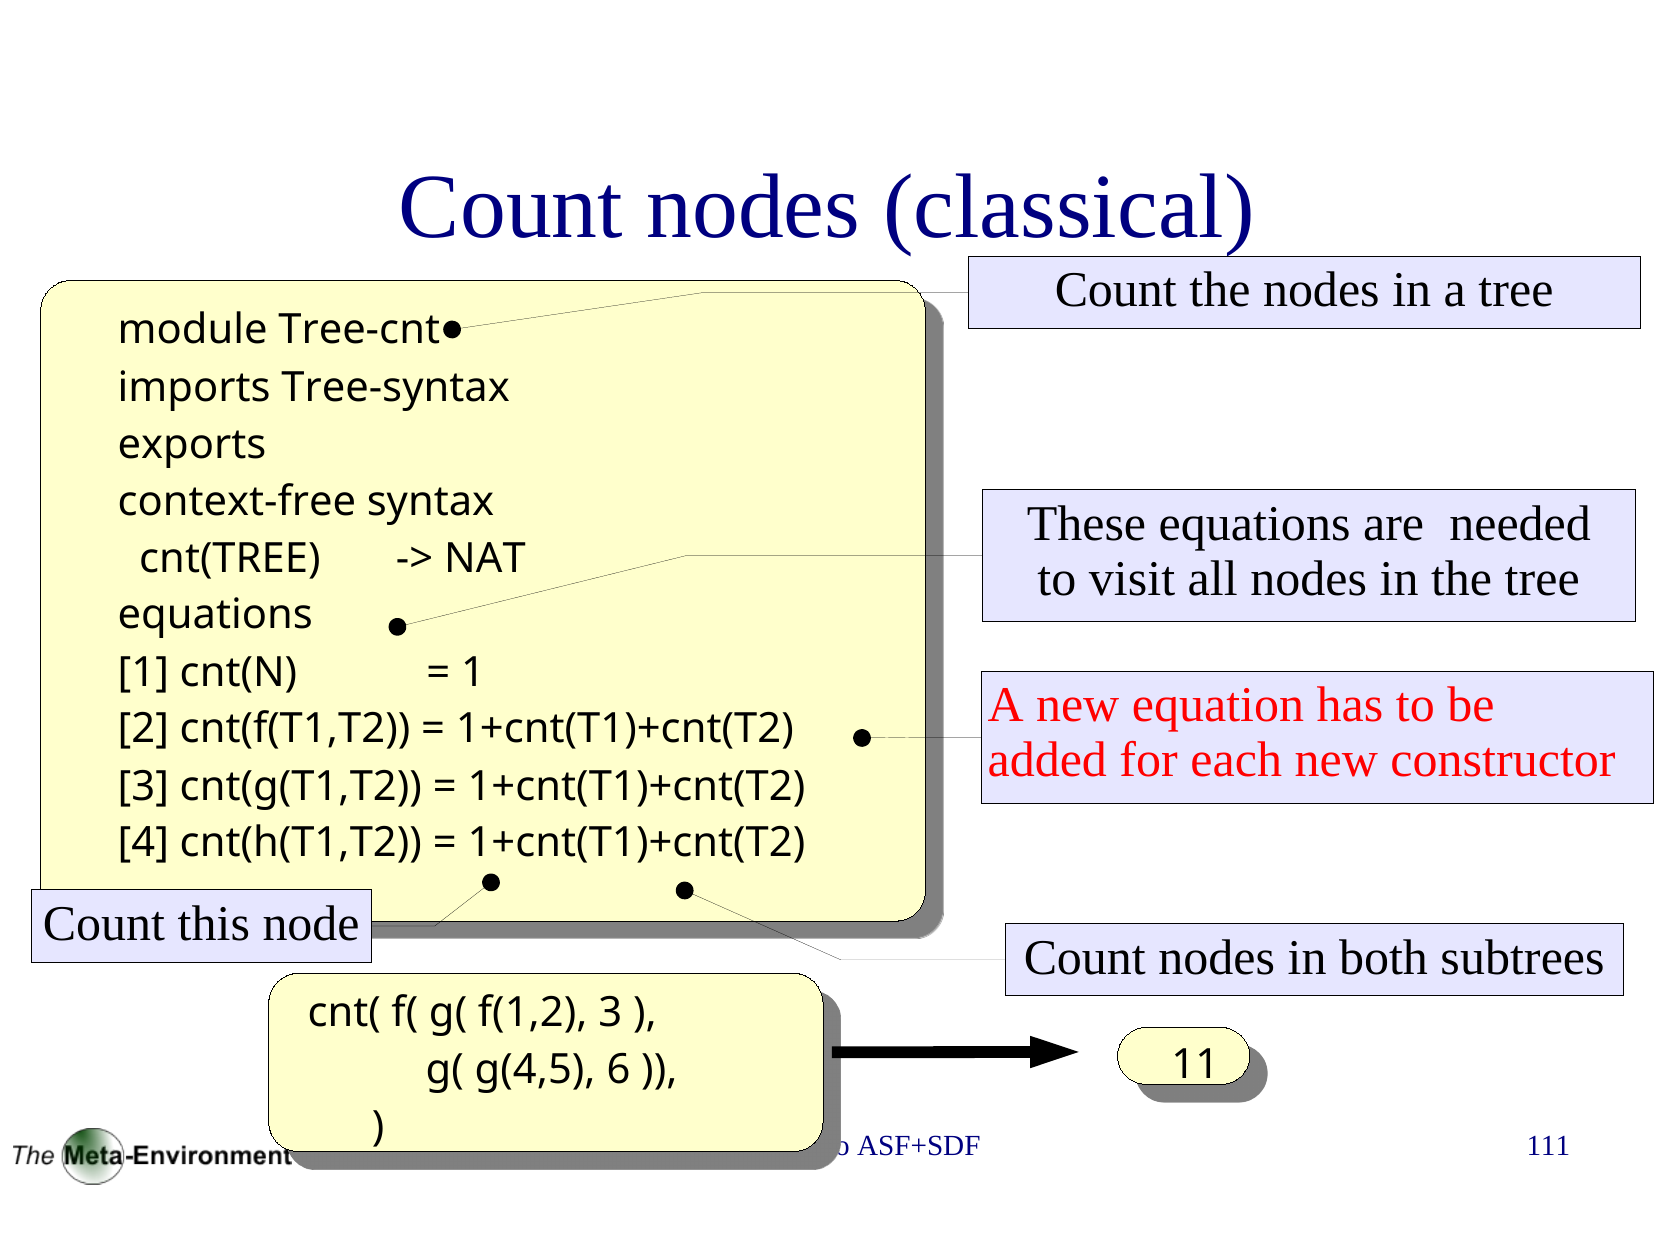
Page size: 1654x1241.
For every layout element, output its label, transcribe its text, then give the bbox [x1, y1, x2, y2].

text_box [40, 280, 926, 921]
text_box [1117, 1027, 1156, 1085]
text_box module Tree-cnt imports Tree-syntax exports context-free syntax cnt(TREE) -> NAT equations [1] cnt(N) = 1 [2] cnt(f(T1,T2)) = 1+cnt(T1)+cnt(T2) [3] cnt(g(T1,T2)) = 1+cnt(T1)+cnt(T2) [4] cnt(h(T1,T2)) = 1+cnt(T1)+cnt(T2) [102, 291, 901, 967]
text_box Count this node [31, 889, 372, 963]
text_box 11 [1156, 1026, 1246, 1101]
text_box Count nodes in both subtrees [1005, 923, 1624, 996]
text_box A new equation has to be added for each new constructor [981, 671, 1654, 804]
text_box [268, 973, 824, 1152]
text_box These equations are needed to visit all nodes in the tree [982, 489, 1636, 622]
picture [13, 1128, 292, 1185]
text_box [1246, 1041, 1250, 1070]
title Count nodes (classical) [121, 102, 1534, 311]
text_box Count the nodes in a tree [968, 256, 1641, 329]
text_box cnt( f( g( f(1,2), 3 ), g( g(4,5), 6 )), ) [292, 974, 741, 1169]
